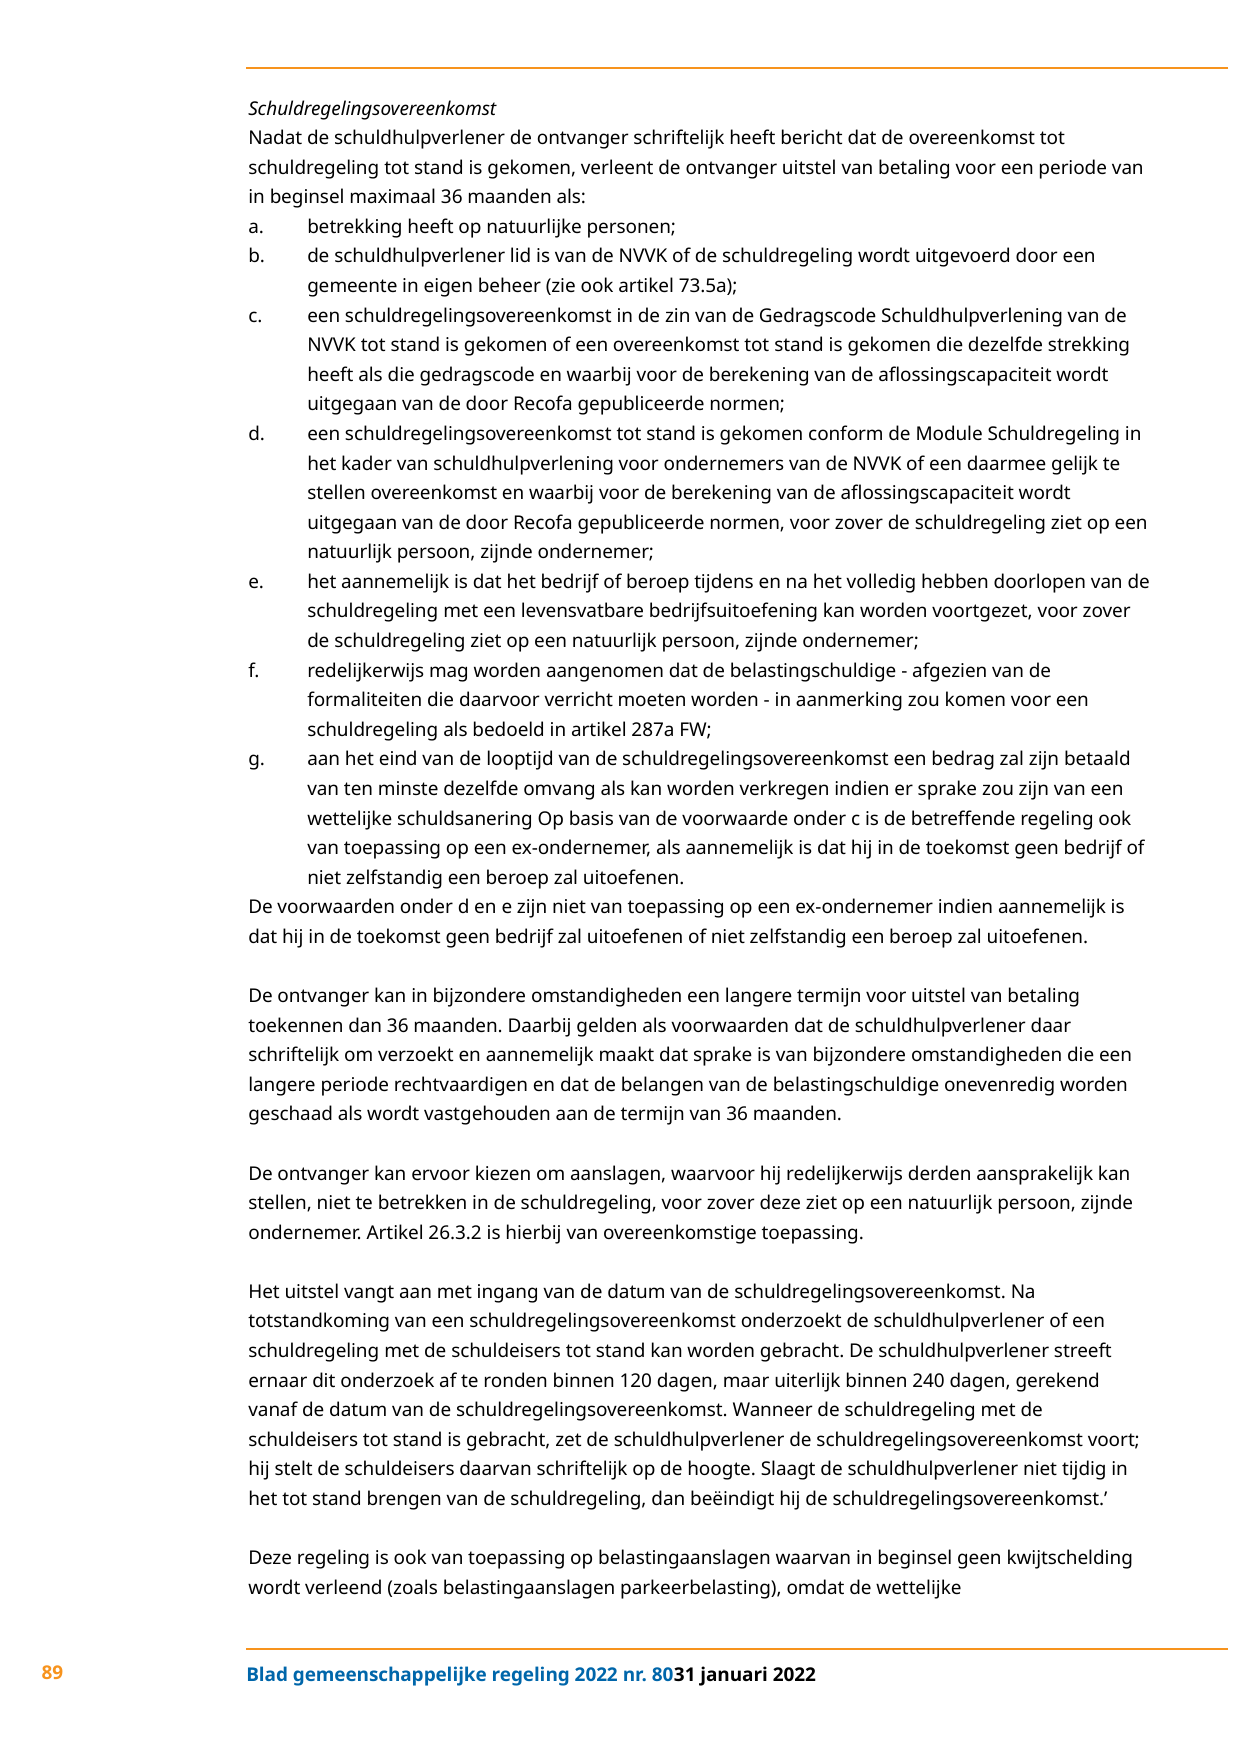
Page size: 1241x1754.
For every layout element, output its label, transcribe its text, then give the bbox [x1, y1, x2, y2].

list de schuldhulpverlener lid is van de NVVK of de schuldregeling wordt uitgevoerd door een gemeente in eigen beheer (zie ook artikel 73.5a); [248, 243, 1152, 298]
list redelijkerwijs mag worden aangenomen dat de belastingschuldige - afgezien van de formaliteiten die daarvoor verricht moeten worden - in aanmerking zou komen voor een schuldregeling als bedoeld in artikel 287a FW; [248, 657, 1152, 742]
text Nadat de schuldhulpverlener de ontvanger schriftelijk heeft bericht dat de overeenkomst tot schuldregeling tot stand is gekomen, verleent de ontvanger uitstel van betaling voor een periode van in beginsel maximaal 36 maanden als: [248, 124, 1152, 209]
list betrekking heeft op natuurlijke personen; [248, 213, 1152, 239]
list aan het eind van de looptijd van de schuldregelingsovereenkomst een bedrag zal zijn betaald van ten minste dezelfde omvang als kan worden verkregen indien er sprake zou zijn van een wettelijke schuldsanering Op basis van de voorwaarde onder c is de betreffende regeling ook van toepassing op een ex-ondernemer, als aannemelijk is dat hij in de toekomst geen bedrijf of niet zelfstandig een beroep zal uitoefenen. [248, 746, 1152, 890]
text De ontvanger kan in bijzondere omstandigheden een langere termijn voor uitstel van betaling toekennen dan 36 maanden. Daarbij gelden als voorwaarden dat de schuldhulpverlener daar schriftelijk om verzoekt en aannemelijk maakt dat sprake is van bijzondere omstandigheden die een langere periode rechtvaardigen en dat de belangen van de belastingschuldige onevenredig worden geschaad als wordt vastgehouden aan de termijn van 36 maanden. [248, 982, 1152, 1126]
text De ontvanger kan ervoor kiezen om aanslagen, waarvoor hij redelijkerwijs derden aansprakelijk kan stellen, niet te betrekken in de schuldregeling, voor zover deze ziet op een natuurlijk persoon, zijnde ondernemer. Artikel 26.3.2 is hierbij van overeenkomstige toepassing. [248, 1160, 1152, 1245]
list een schuldregelingsovereenkomst in de zin van de Gedragscode Schuldhulpverlening van de NVVK tot stand is gekomen of een overeenkomst tot stand is gekomen die dezelfde strekking heeft als die gedragscode en waarbij voor de berekening van de aflossingscapaciteit wordt uitgegaan van de door Recofa gepubliceerde normen; [248, 302, 1152, 416]
text De voorwaarden onder d en e zijn niet van toepassing op een ex-ondernemer indien aannemelijk is dat hij in de toekomst geen bedrijf zal uitoefenen of niet zelfstandig een beroep zal uitoefenen. [248, 893, 1152, 949]
picture [41, 47, 231, 172]
text Het uitstel vangt aan met ingang van de datum van de schuldregelingsovereenkomst. Na totstandkoming van een schuldregelingsovereenkomst onderzoekt de schuldhulpverlener of een schuldregeling met de schuldeisers tot stand kan worden gebracht. De schuldhulpverlener streeft ernaar dit onderzoek af te ronden binnen 120 dagen, maar uiterlijk binnen 240 dagen, gerekend vanaf de datum van de schuldregelingsovereenkomst. Wanneer de schuldregeling met de schuldeisers tot stand is gebracht, zet de schuldhulpverlener de schuldregelingsovereenkomst voort; hij stelt de schuldeisers daarvan schriftelijk op de hoogte. Slaagt de schuldhulpverlener niet tijdig in het tot stand brengen van de schuldregeling, dan beëindigt hij de schuldregelingsovereenkomst.’ [248, 1278, 1152, 1511]
list een schuldregelingsovereenkomst tot stand is gekomen conform de Module Schuldregeling in het kader van schuldhulpverlening voor ondernemers van de NVVK of een daarmee gelijk te stellen overeenkomst en waarbij voor de berekening van de aflossingscapaciteit wordt uitgegaan van de door Recofa gepubliceerde normen, voor zover de schuldregeling ziet op een natuurlijk persoon, zijnde ondernemer; [248, 420, 1152, 564]
list het aannemelijk is dat het bedrijf of beroep tijdens en na het volledig hebben doorlopen van de schuldregeling met een levensvatbare bedrijfsuitoefening kan worden voortgezet, voor zover de schuldregeling ziet op een natuurlijk persoon, zijnde ondernemer; [248, 568, 1152, 653]
text Schuldregelingsovereenkomst [248, 95, 1152, 121]
text Deze regeling is ook van toepassing op belastingaanslagen waarvan in beginsel geen kwijtschelding wordt verleend (zoals belastingaanslagen parkeerbelasting), omdat de wettelijke [248, 1544, 1152, 1600]
